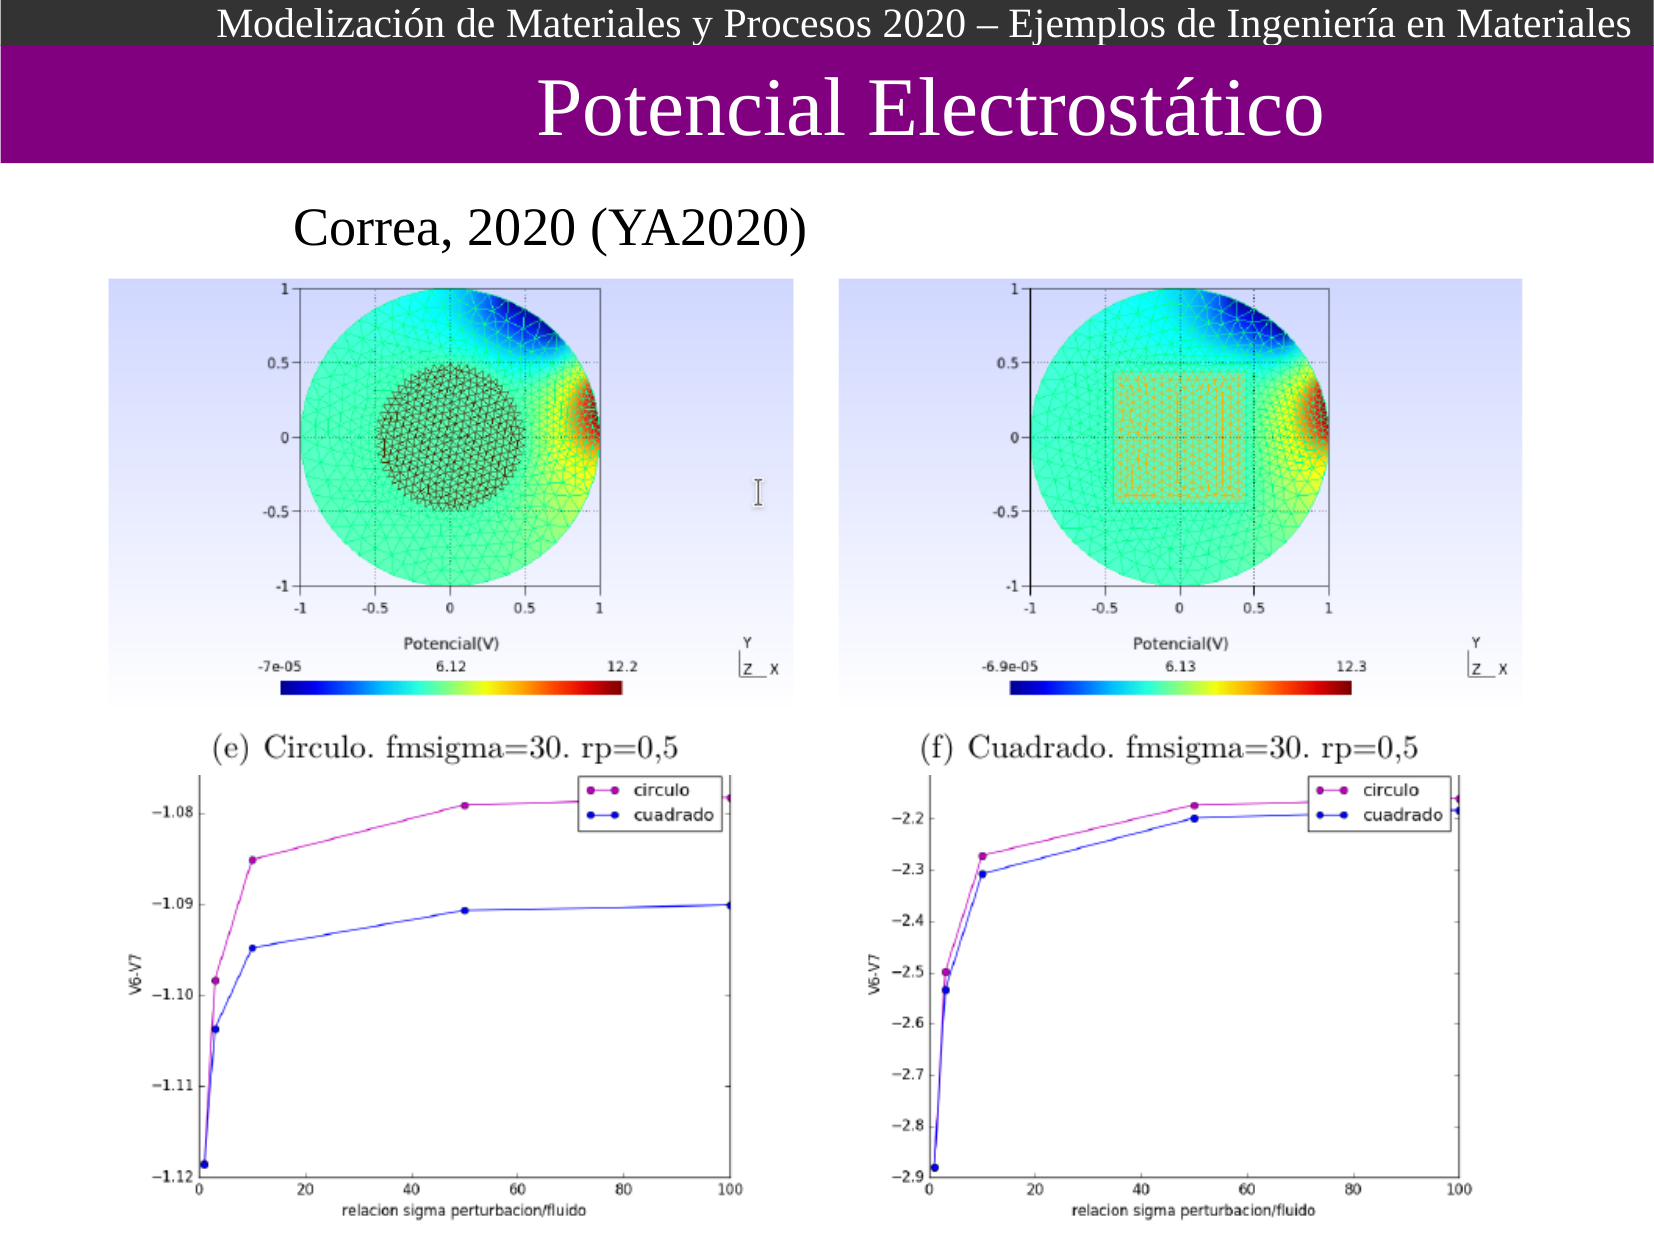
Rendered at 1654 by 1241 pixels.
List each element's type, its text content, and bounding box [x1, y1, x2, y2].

picture [101, 268, 1524, 1241]
text_box Correa, 2020 (YA2020) [278, 189, 1654, 325]
text_box Potencial Electrostático [230, 53, 1634, 168]
